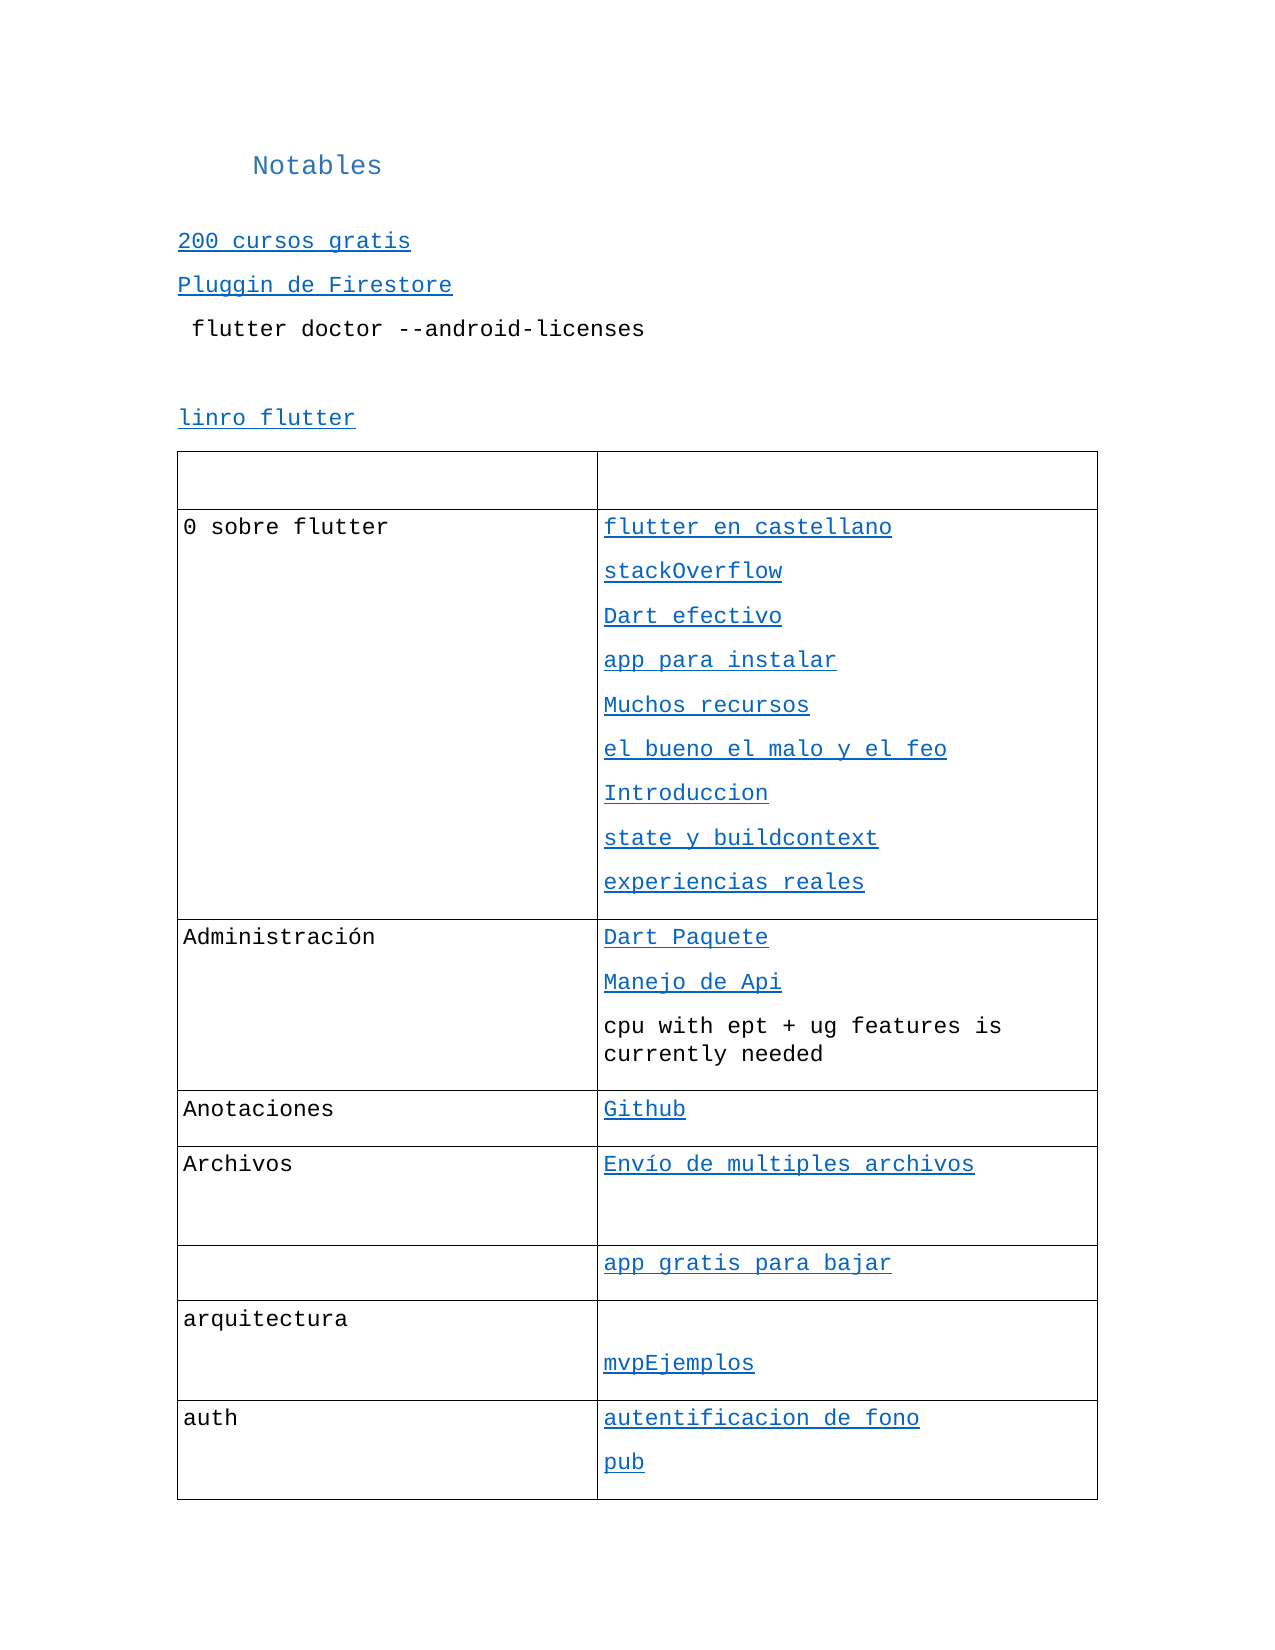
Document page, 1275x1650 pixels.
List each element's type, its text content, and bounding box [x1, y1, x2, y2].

table_cell [178, 1246, 597, 1300]
table_cell app gratis para bajar [598, 1246, 1097, 1300]
table_cell Anotaciones [178, 1091, 597, 1146]
table_cell autentificacion de fono pub [598, 1401, 1097, 1499]
table_cell Archivos [178, 1147, 597, 1245]
table_cell arquitectura [178, 1301, 597, 1399]
text 200 cursos gratis [177, 229, 1098, 255]
table_cell Administración [178, 920, 597, 1090]
text Pluggin de Firestore [177, 273, 1098, 299]
table_cell Dart Paquete Manejo de Api cpu with ept + ug features is currently needed [598, 920, 1097, 1090]
table_cell Github [598, 1091, 1097, 1146]
table_header [598, 452, 1097, 509]
text flutter doctor --android-licenses [177, 318, 1098, 344]
table_cell 0 sobre flutter [178, 510, 597, 919]
subtitle Notables [252, 152, 1098, 182]
table_header [178, 452, 597, 509]
table_cell auth [178, 1401, 597, 1499]
table_cell Envío de multiples archivos [598, 1147, 1097, 1245]
table_cell mvpEjemplos [598, 1301, 1097, 1399]
table_cell flutter en castellano stackOverflow Dart efectivo app para instalar Muchos recursos el bueno el malo y el feo Introduccion state y buildcontext experiencias reales [598, 510, 1097, 919]
text linro flutter [177, 406, 1098, 432]
